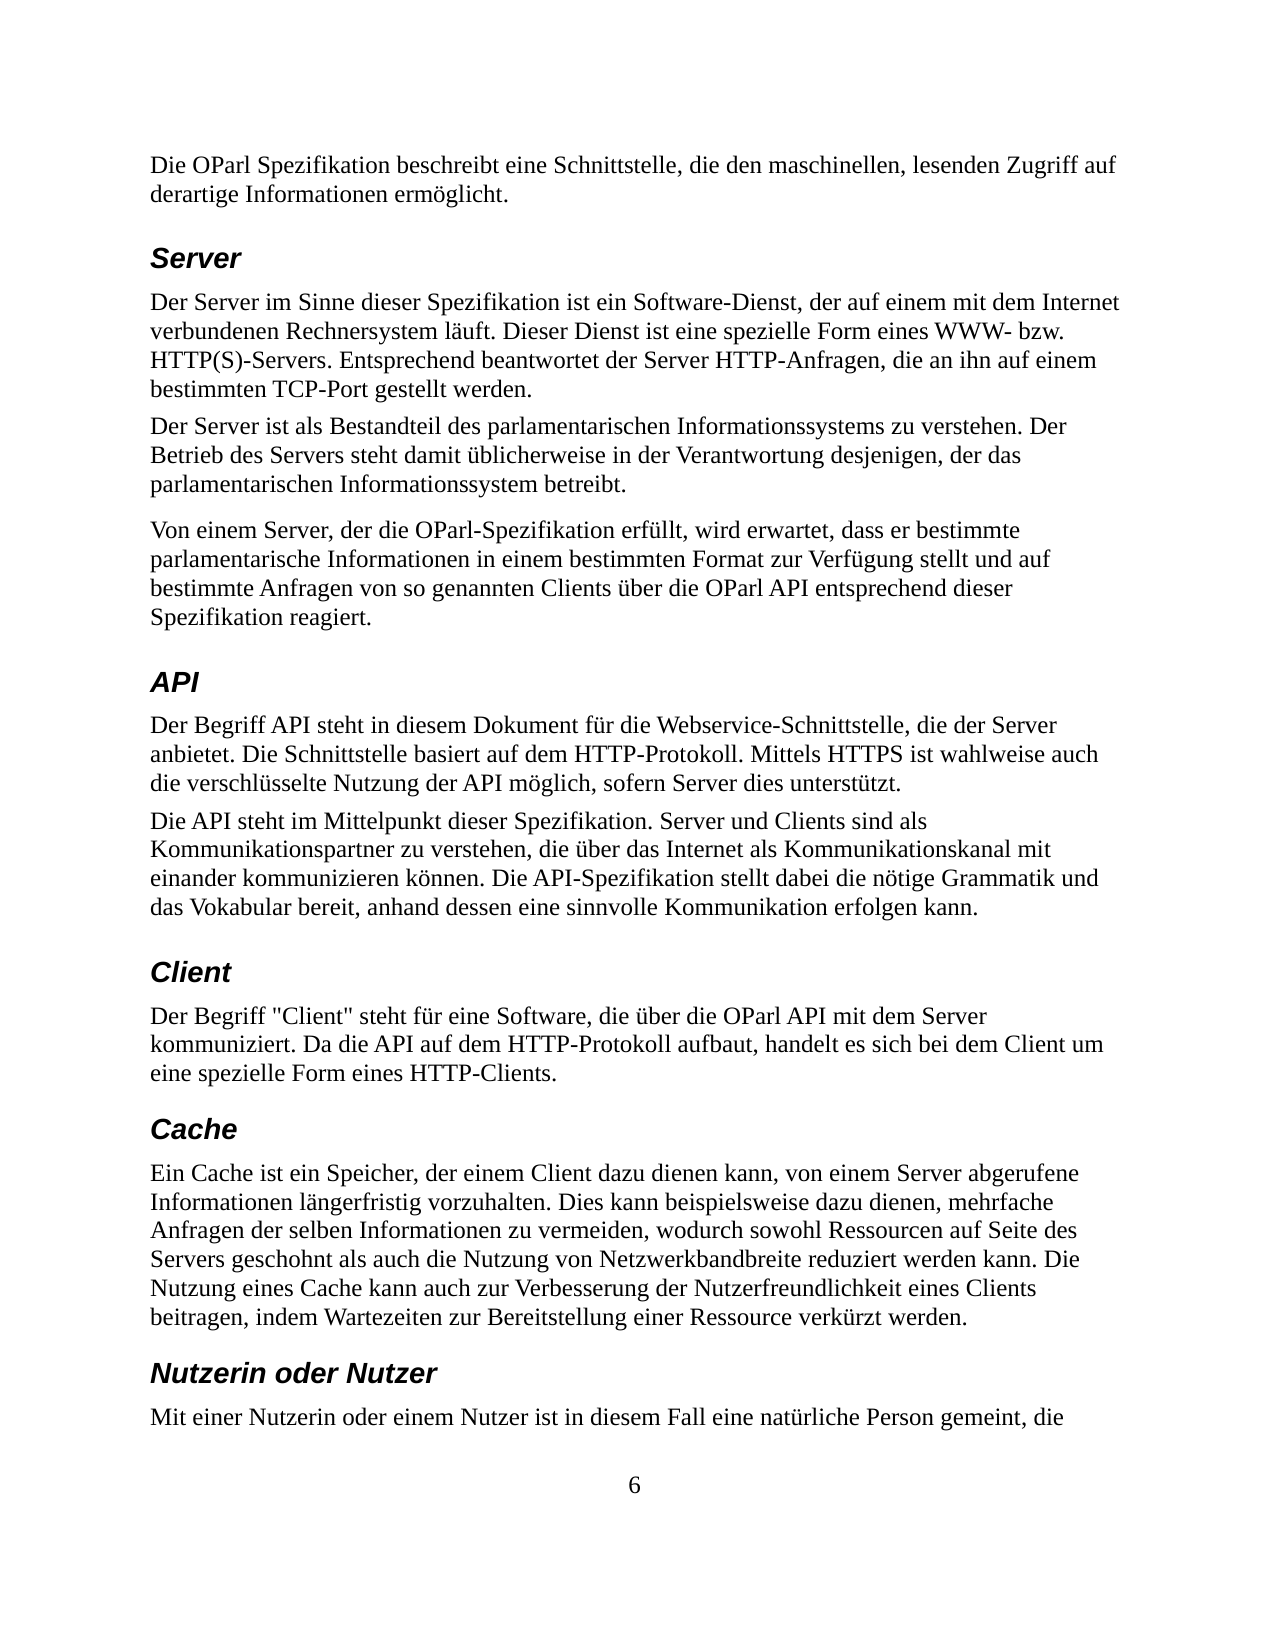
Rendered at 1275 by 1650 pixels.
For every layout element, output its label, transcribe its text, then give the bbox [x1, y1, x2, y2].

text Der Server ist als Bestandteil des parlamentarischen Informationssystems zu verstehen. Der Betrieb des Servers steht damit üblicherweise in der Verantwortung desjenigen, der das parlamentarischen Informationssystem betreibt. [150, 411, 1125, 498]
subtitle Client [150, 955, 1125, 988]
text Ein Cache ist ein Speicher, der einem Client dazu dienen kann, von einem Server abgerufene Informationen längerfristig vorzuhalten. Dies kann beispielsweise dazu dienen, mehrfache Anfragen der selben Informationen zu vermeiden, wodurch sowohl Ressourcen auf Seite des Servers geschohnt als auch die Nutzung von Netzwerkbandbreite reduziert werden kann. Die Nutzung eines Cache kann auch zur Verbesserung der Nutzerfreundlichkeit eines Clients beitragen, indem Wartezeiten zur Bereitstellung einer Ressource verkürzt werden. [150, 1158, 1125, 1331]
text Der Begriff API steht in diesem Dokument für die Webservice-Schnittstelle, die der Server anbietet. Die Schnittstelle basiert auf dem HTTP-Protokoll. Mittels HTTPS ist wahlweise auch die verschlüsselte Nutzung der API möglich, sofern Server dies unterstützt. [150, 711, 1125, 797]
text Mit einer Nutzerin oder einem Nutzer ist in diesem Fall eine natürliche Person gemeint, die [150, 1402, 1125, 1430]
text Der Server im Sinne dieser Spezifikation ist ein Software-Dienst, der auf einem mit dem Internet verbundenen Rechnersystem läuft. Dieser Dienst ist eine spezielle Form eines WWW- bzw. HTTP(S)-Servers. Entsprechend beantwortet der Server HTTP-Anfragen, die an ihn auf einem bestimmten TCP-Port gestellt werden. [150, 287, 1125, 402]
subtitle Server [150, 241, 1125, 275]
subtitle Cache [150, 1112, 1125, 1146]
text Die OParl Spezifikation beschreibt eine Schnittstelle, die den maschinellen, lesenden Zugriff auf derartige Informationen ermöglicht. [150, 150, 1125, 207]
subtitle Nutzerin oder Nutzer [150, 1356, 1125, 1389]
text Die API steht im Mittelpunkt dieser Spezifikation. Server und Clients sind als Kommunikationspartner zu verstehen, die über das Internet als Kommunikationskanal mit einander kommunizieren können. Die API-Spezifikation stellt dabei die nötige Grammatik und das Vokabular bereit, anhand dessen eine sinnvolle Kommunikation erfolgen kann. [150, 806, 1125, 921]
subtitle API [150, 664, 1125, 698]
text Von einem Server, der die OParl-Spezifikation erfüllt, wird erwartet, dass er bestimmte parlamentarische Informationen in einem bestimmten Format zur Verfügung stellt und auf bestimmte Anfragen von so genannten Clients über die OParl API entsprechend dieser Spezifikation reagiert. [150, 516, 1125, 631]
text Der Begriff "Client" steht für eine Software, die über die OParl API mit dem Server kommuniziert. Da die API auf dem HTTP-Protokoll aufbaut, handelt es sich bei dem Client um eine spezielle Form eines HTTP-Clients. [150, 1001, 1125, 1087]
